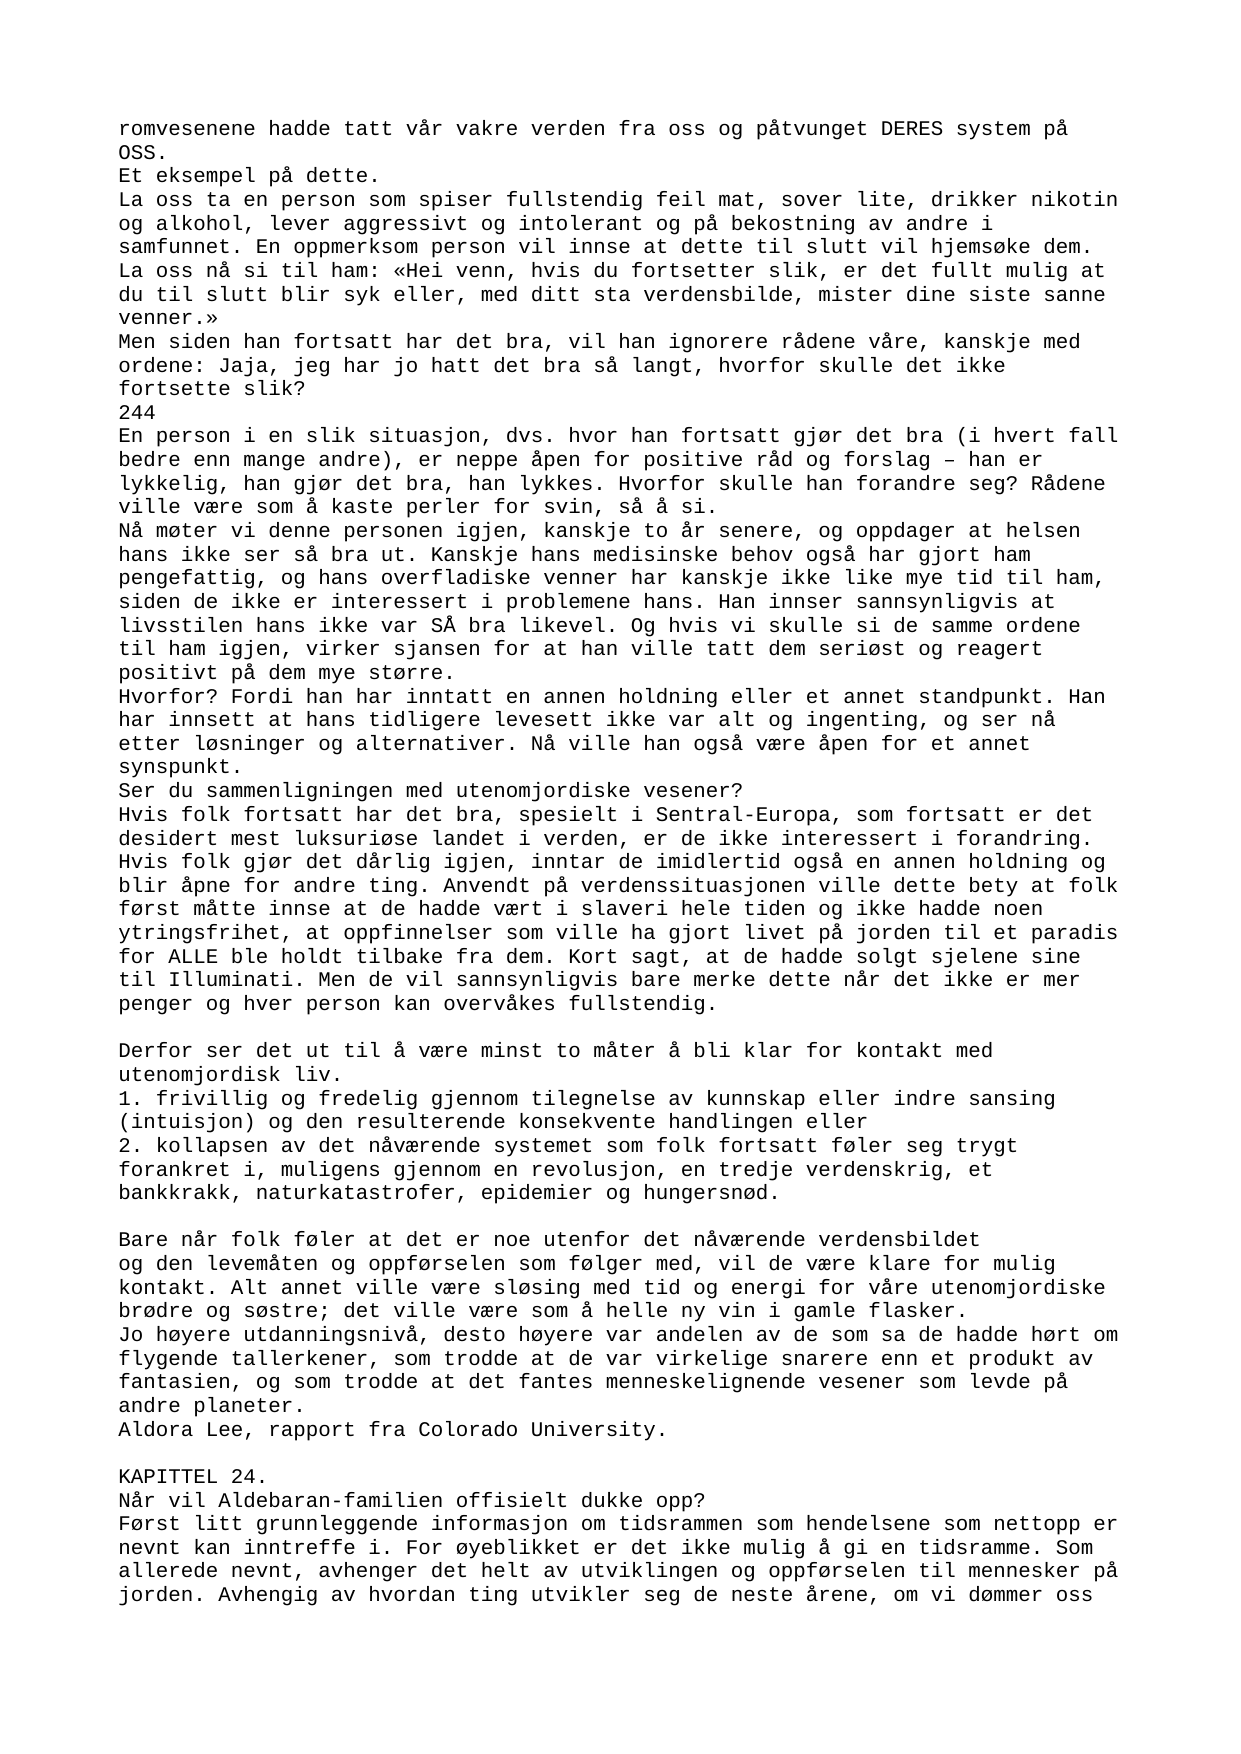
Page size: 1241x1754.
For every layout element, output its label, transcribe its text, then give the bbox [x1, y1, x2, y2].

text Ser du sammenligningen med utenomjordiske vesener? [118, 780, 1122, 804]
text La oss ta en person som spiser fullstendig feil mat, sover lite, drikker nikotin og alkohol, lever aggressivt og intolerant og på bekostning av andre i samfunnet. En oppmerksom person vil innse at dette til slutt vil hjemsøke dem. La oss nå si til ham: «Hei venn, hvis du fortsetter slik, er det fullt mulig at du til slutt blir syk eller, med ditt sta verdensbilde, mister dine siste sanne venner.» [118, 189, 1122, 331]
text KAPITTEL 24. [118, 1466, 1122, 1489]
text Jo høyere utdanningsnivå, desto høyere var andelen av de som sa de hadde hørt om flygende tallerkener, som trodde at de var virkelige snarere enn et produkt av fantasien, og som trodde at det fantes menneskelignende vesener som levde på andre planeter. [118, 1324, 1122, 1419]
text En person i en slik situasjon, dvs. hvor han fortsatt gjør det bra (i hvert fall bedre enn mange andre), er neppe åpen for positive råd og forslag – han er lykkelig, han gjør det bra, han lykkes. Hvorfor skulle han forandre seg? Rådene ville være som å kaste perler for svin, så å si. [118, 426, 1122, 520]
text Aldora Lee, rapport fra Colorado University. [118, 1419, 1122, 1442]
text Men siden han fortsatt har det bra, vil han ignorere rådene våre, kanskje med ordene: Jaja, jeg har jo hatt det bra så langt, hvorfor skulle det ikke fortsette slik? [118, 331, 1122, 402]
text 244 [118, 402, 1122, 426]
text Hvis folk fortsatt har det bra, spesielt i Sentral-Europa, som fortsatt er det desidert mest luksuriøse landet i verden, er de ikke interessert i forandring. [118, 804, 1122, 851]
text Nå møter vi denne personen igjen, kanskje to år senere, og oppdager at helsen hans ikke ser så bra ut. Kanskje hans medisinske behov også har gjort ham pengefattig, og hans overfladiske venner har kanskje ikke like mye tid til ham, siden de ikke er interessert i problemene hans. Han innser sannsynligvis at livsstilen hans ikke var SÅ bra likevel. Og hvis vi skulle si de samme ordene til ham igjen, virker sjansen for at han ville tatt dem seriøst og reagert positivt på dem mye større. [118, 520, 1122, 686]
text Når vil Aldebaran-familien offisielt dukke opp? [118, 1489, 1122, 1513]
text Først litt grunnleggende informasjon om tidsrammen som hendelsene som nettopp er nevnt kan inntreffe i. For øyeblikket er det ikke mulig å gi en tidsramme. Som allerede nevnt, avhenger det helt av utviklingen og oppførselen til mennesker på jorden. Avhengig av hvordan ting utvikler seg de neste årene, om vi dømmer oss [118, 1513, 1122, 1608]
text Hvorfor? Fordi han har inntatt en annen holdning eller et annet standpunkt. Han har innsett at hans tidligere levesett ikke var alt og ingenting, og ser nå etter løsninger og alternativer. Nå ville han også være åpen for et annet synspunkt. [118, 686, 1122, 780]
text Derfor ser det ut til å være minst to måter å bli klar for kontakt med utenomjordisk liv. [118, 1040, 1122, 1088]
text Bare når folk føler at det er noe utenfor det nåværende verdensbildet [118, 1229, 1122, 1253]
text 1. frivillig og fredelig gjennom tilegnelse av kunnskap eller indre sansing (intuisjon) og den resulterende konsekvente handlingen eller [118, 1088, 1122, 1135]
text romvesenene hadde tatt vår vakre verden fra oss og påtvunget DERES system på OSS. [118, 118, 1122, 165]
text 2. kollapsen av det nåværende systemet som folk fortsatt føler seg trygt forankret i, muligens gjennom en revolusjon, en tredje verdenskrig, et bankkrakk, naturkatastrofer, epidemier og hungersnød. [118, 1135, 1122, 1206]
text Hvis folk gjør det dårlig igjen, inntar de imidlertid også en annen holdning og blir åpne for andre ting. Anvendt på verdenssituasjonen ville dette bety at folk først måtte innse at de hadde vært i slaveri hele tiden og ikke hadde noen ytringsfrihet, at oppfinnelser som ville ha gjort livet på jorden til et paradis for ALLE ble holdt tilbake fra dem. Kort sagt, at de hadde solgt sjelene sine til Illuminati. Men de vil sannsynligvis bare merke dette når det ikke er mer penger og hver person kan overvåkes fullstendig. [118, 851, 1122, 1017]
text Et eksempel på dette. [118, 165, 1122, 189]
text og den levemåten og oppførselen som følger med, vil de være klare for mulig kontakt. Alt annet ville være sløsing med tid og energi for våre utenomjordiske brødre og søstre; det ville være som å helle ny vin i gamle flasker. [118, 1253, 1122, 1324]
